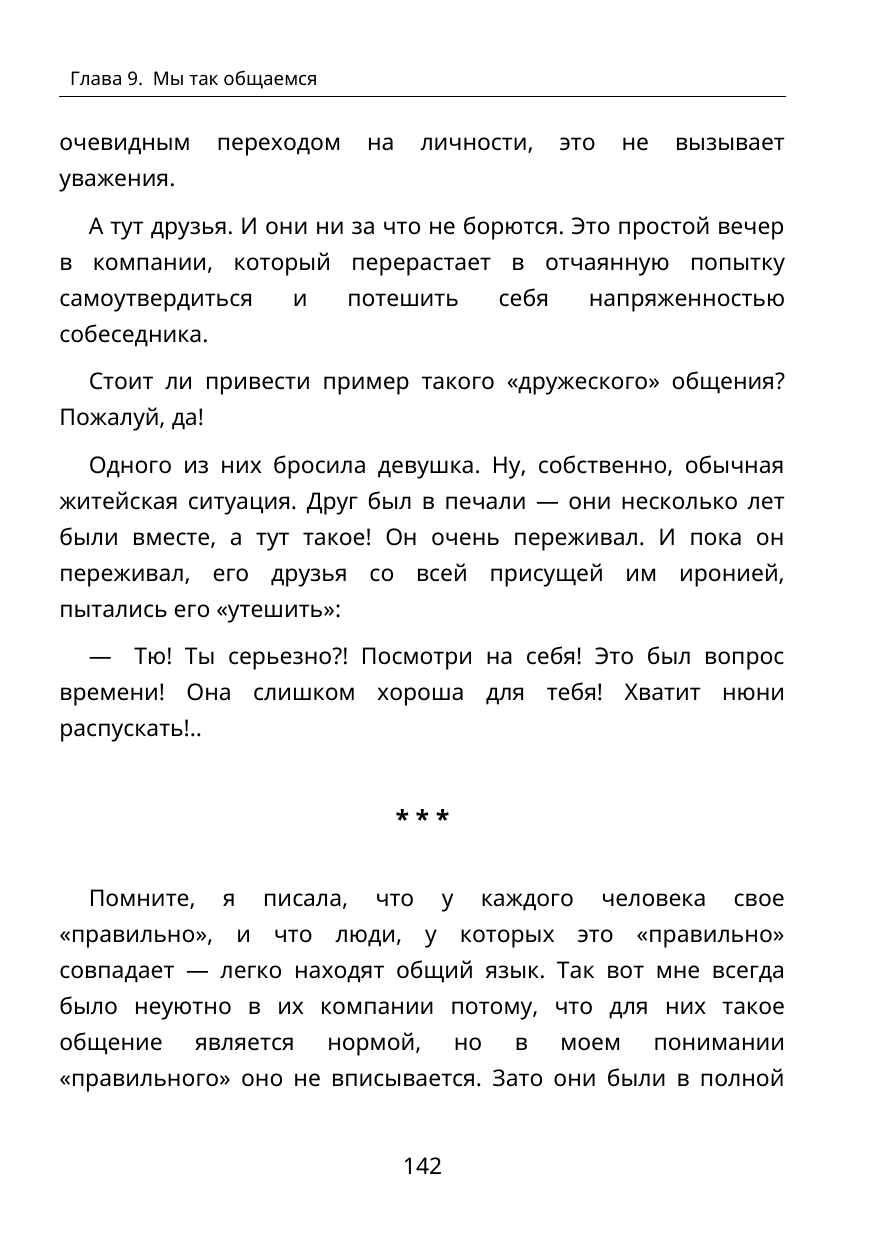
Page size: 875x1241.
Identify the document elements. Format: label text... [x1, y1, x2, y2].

text Помните, я писала, что у каждого человека свое «правильно», и что люди, у которых это «правильно» совпадает — легко находят общий язык. Так вот мне всегда было неуютно в их компании потому, что для них такое общение является нормой, но в моем понимании «правильного» оно не вписывается. Зато они были в полной [59, 882, 786, 1093]
list Тю! Ты серьезно?! Посмотри на себя! Это был вопрос времени! Она слишком хороша для тебя! Хватит нюни распускать!.. [59, 640, 786, 743]
text А тут друзья. И они ни за что не борются. Это простой вечер в компании, который перерастает в отчаянную попытку самоутвердиться и потешить себя напряженностью собеседника. [59, 210, 786, 349]
subtitle * * * [59, 802, 786, 836]
text Одного из них бросила девушка. Ну, собственно, обычная житейская ситуация. Друг был в печали — они несколько лет были вместе, а тут такое! Он очень переживал. И пока он переживал, его друзья со всей присущей им иронией, пытались его «утешить»: [59, 449, 786, 624]
text Стоит ли привести пример такого «дружеского» общения? Пожалуй, да! [59, 365, 786, 432]
text очевидным переходом на личности, это не вызывает уважения. [59, 126, 786, 193]
